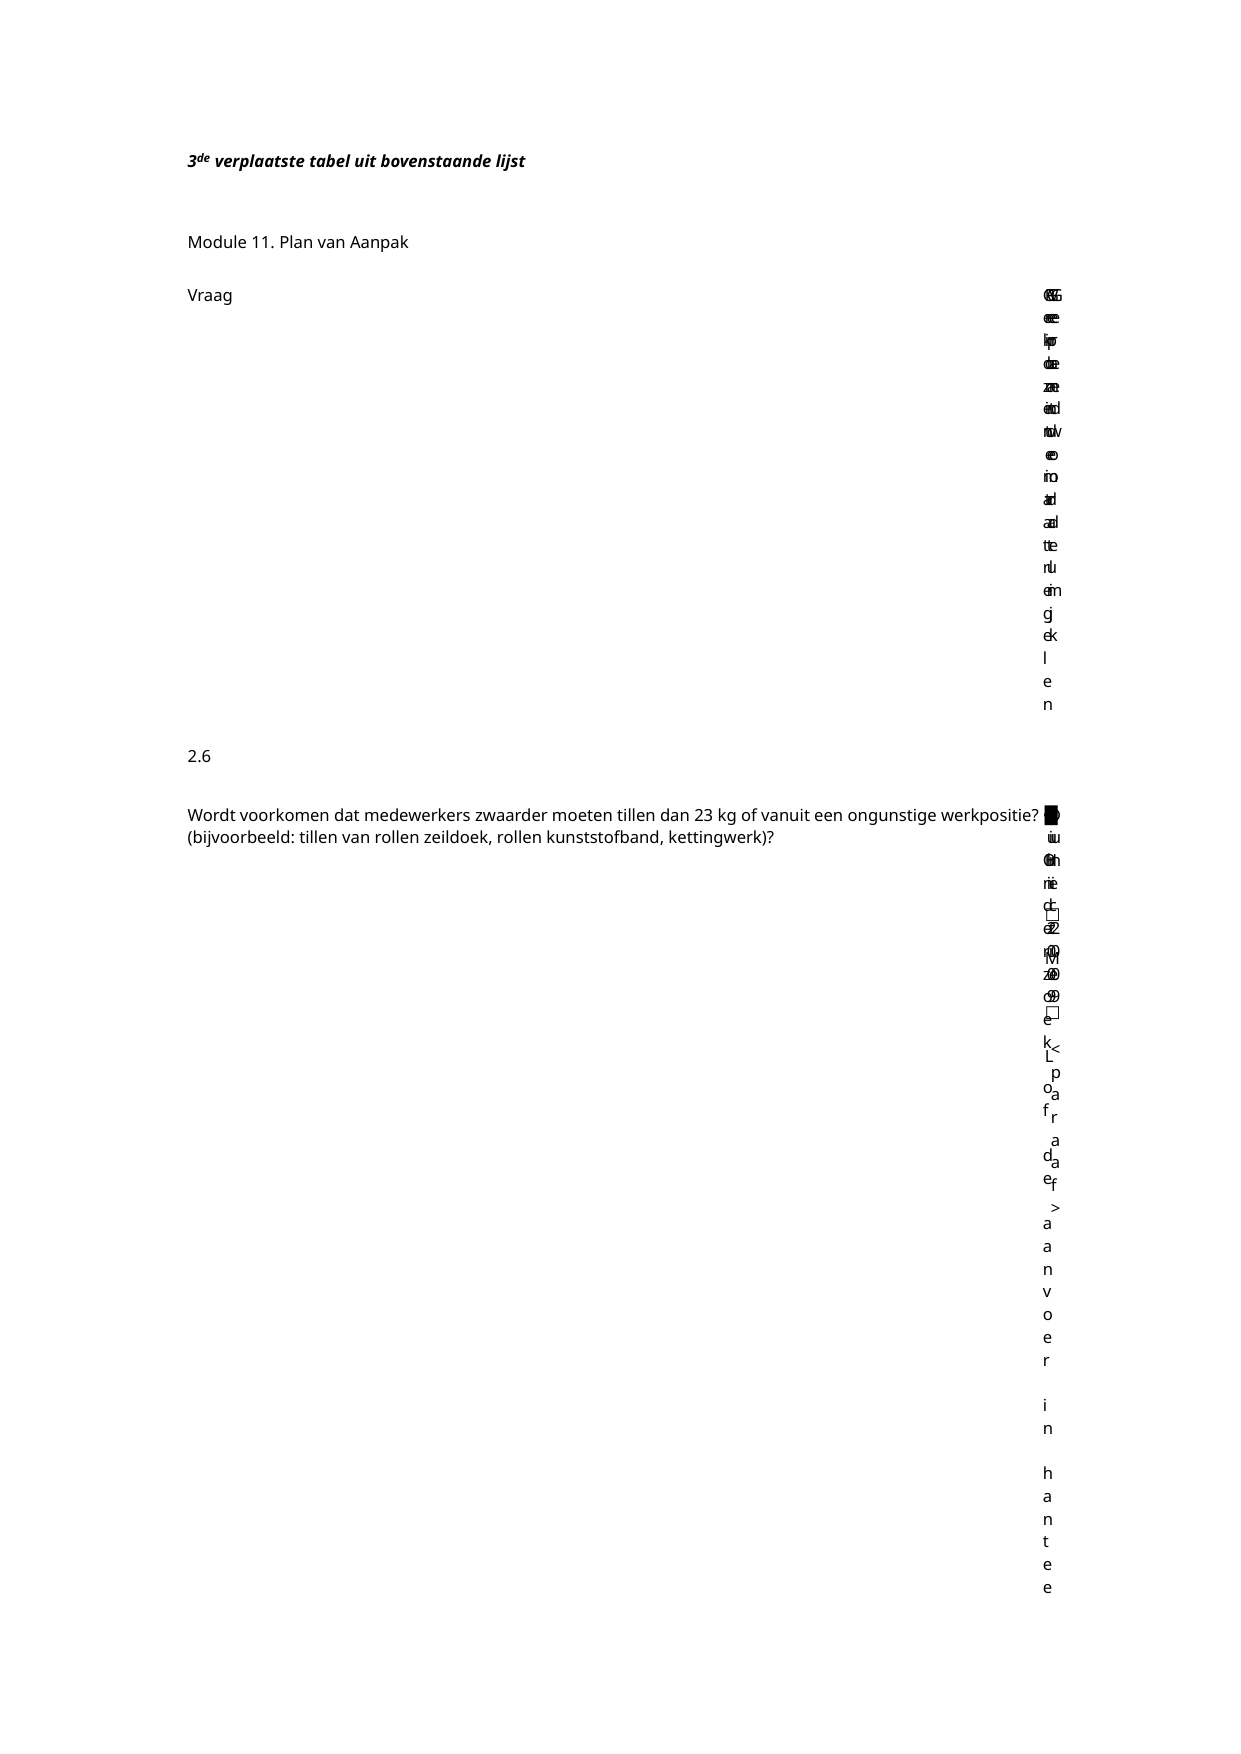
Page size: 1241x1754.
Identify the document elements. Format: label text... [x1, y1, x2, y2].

text 3de verplaatste tabel uit bovenstaande lijst [187, 150, 1053, 173]
table_cell Wordt voorkomen dat medewerkers zwaarder moeten tillen dan 23 kg of vanuit een ongunstige werkpositie? (bijvoorbeeld: tillen van rollen zeildoek, rollen kunststofband, kettingwerk)? [188, 803, 1043, 1598]
table_cell 2.6 [188, 745, 1043, 803]
table_header Module 11. Plan van Aanpak [188, 231, 1053, 283]
table_cell Vraag [188, 283, 1043, 745]
